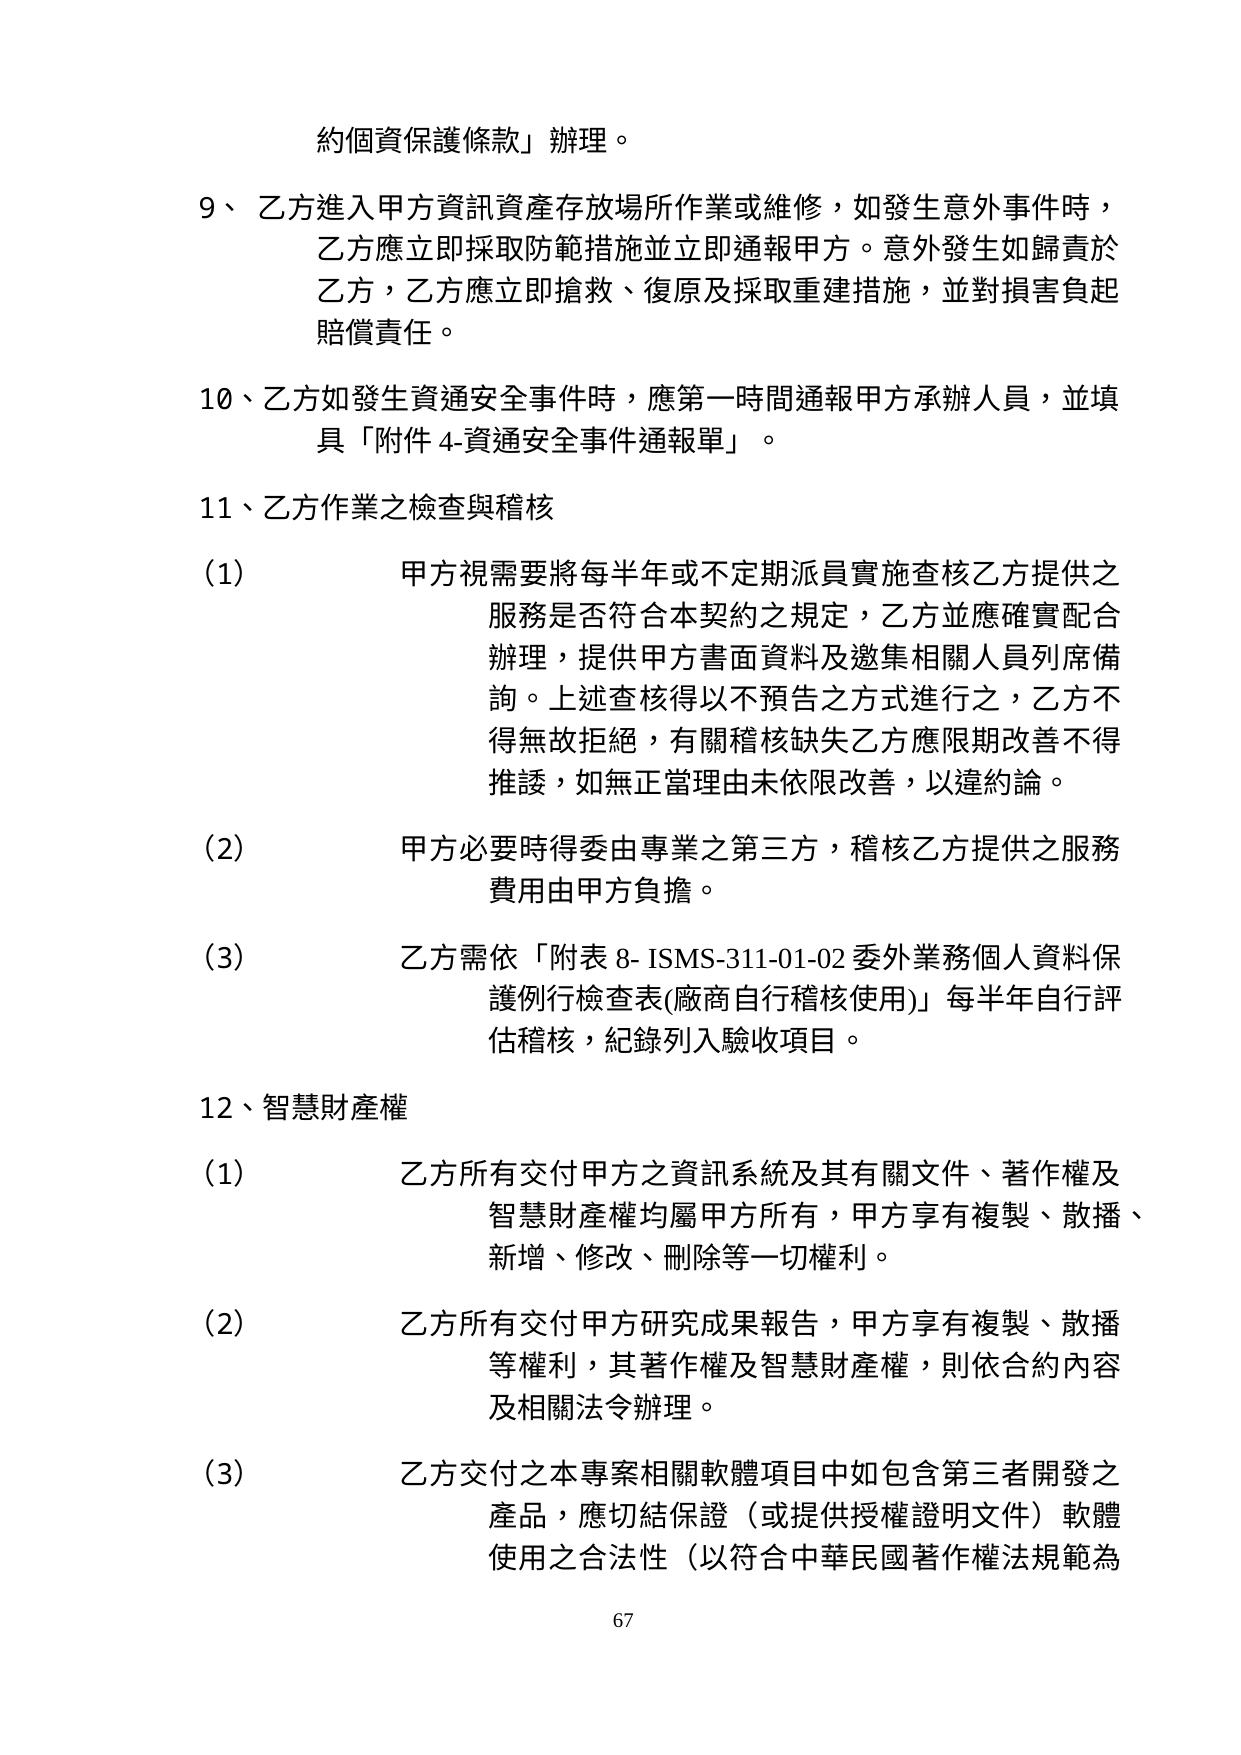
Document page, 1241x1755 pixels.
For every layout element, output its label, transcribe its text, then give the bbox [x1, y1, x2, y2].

list 甲方必要時得委由專業之第三方，稽核乙方提供之服務，費用由甲方負擔。 [187, 826, 1122, 910]
list 乙方作業之檢查與稽核 [198, 485, 1122, 526]
list 智慧財產權 [198, 1085, 1122, 1126]
list 約個資保護條款」辦理。 [198, 118, 1122, 160]
list 乙方如發生資通安全事件時，應第一時間通報甲方承辦人員，並填具「附件4-資通安全事件通報單」。 [198, 376, 1122, 460]
list 甲方視需要將每半年或不定期派員實施查核乙方提供之服務是否符合本契約之規定，乙方並應確實配合辦理，提供甲方書面資料及邀集相關人員列席備詢。上述查核得以不預告之方式進行之，乙方不得無故拒絕，有關稽核缺失乙方應限期改善不得推諉，如無正當理由未依限改善，以違約論。 [187, 551, 1122, 801]
list 乙方交付之本專案相關軟體項目中如包含第三者開發之產品，應切結保證（或提供授權證明文件）軟體使用之合法性（以符合中華民國著作權法規範為 [187, 1451, 1122, 1576]
list 乙方所有交付甲方之資訊系統及其有關文件、著作權及智慧財產權均屬甲方所有，甲方享有複製、散播、新增、修改、刪除等一切權利。 [187, 1151, 1122, 1276]
list 乙方需依「附表8- ISMS-311-01-02委外業務個人資料保護例行檢查表(廠商自行稽核使用)」每半年自行評估稽核，紀錄列入驗收項目。 [187, 935, 1122, 1060]
list 乙方進入甲方資訊資產存放場所作業或維修，如發生意外事件時，乙方應立即採取防範措施並立即通報甲方。意外發生如歸責於乙方，乙方應立即搶救、復原及採取重建措施，並對損害負起賠償責任。 [198, 185, 1122, 351]
list 乙方所有交付甲方研究成果報告，甲方享有複製、散播等權利，其著作權及智慧財產權，則依合約內容及相關法令辦理。 [187, 1301, 1122, 1426]
